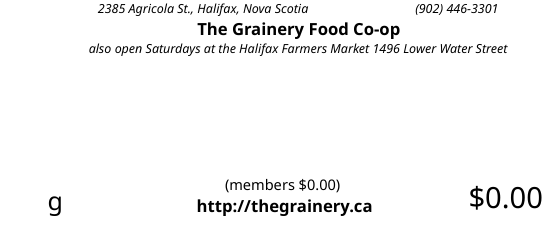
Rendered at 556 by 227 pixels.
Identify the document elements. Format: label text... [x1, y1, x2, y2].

table_cell [47, 57, 550, 175]
table_cell (members $0.00) http://thegrainery.ca [153, 175, 416, 217]
table_header 2385 Agricola St., Halifax, Nova Scotia (902) 446-3301 The Grainery Food Co-op also open Saturdays at the Halifax Farmers Market 1496 Lower Water Street [47, 0, 550, 57]
table_cell $0.00 [416, 175, 550, 217]
table_cell g [47, 175, 153, 217]
